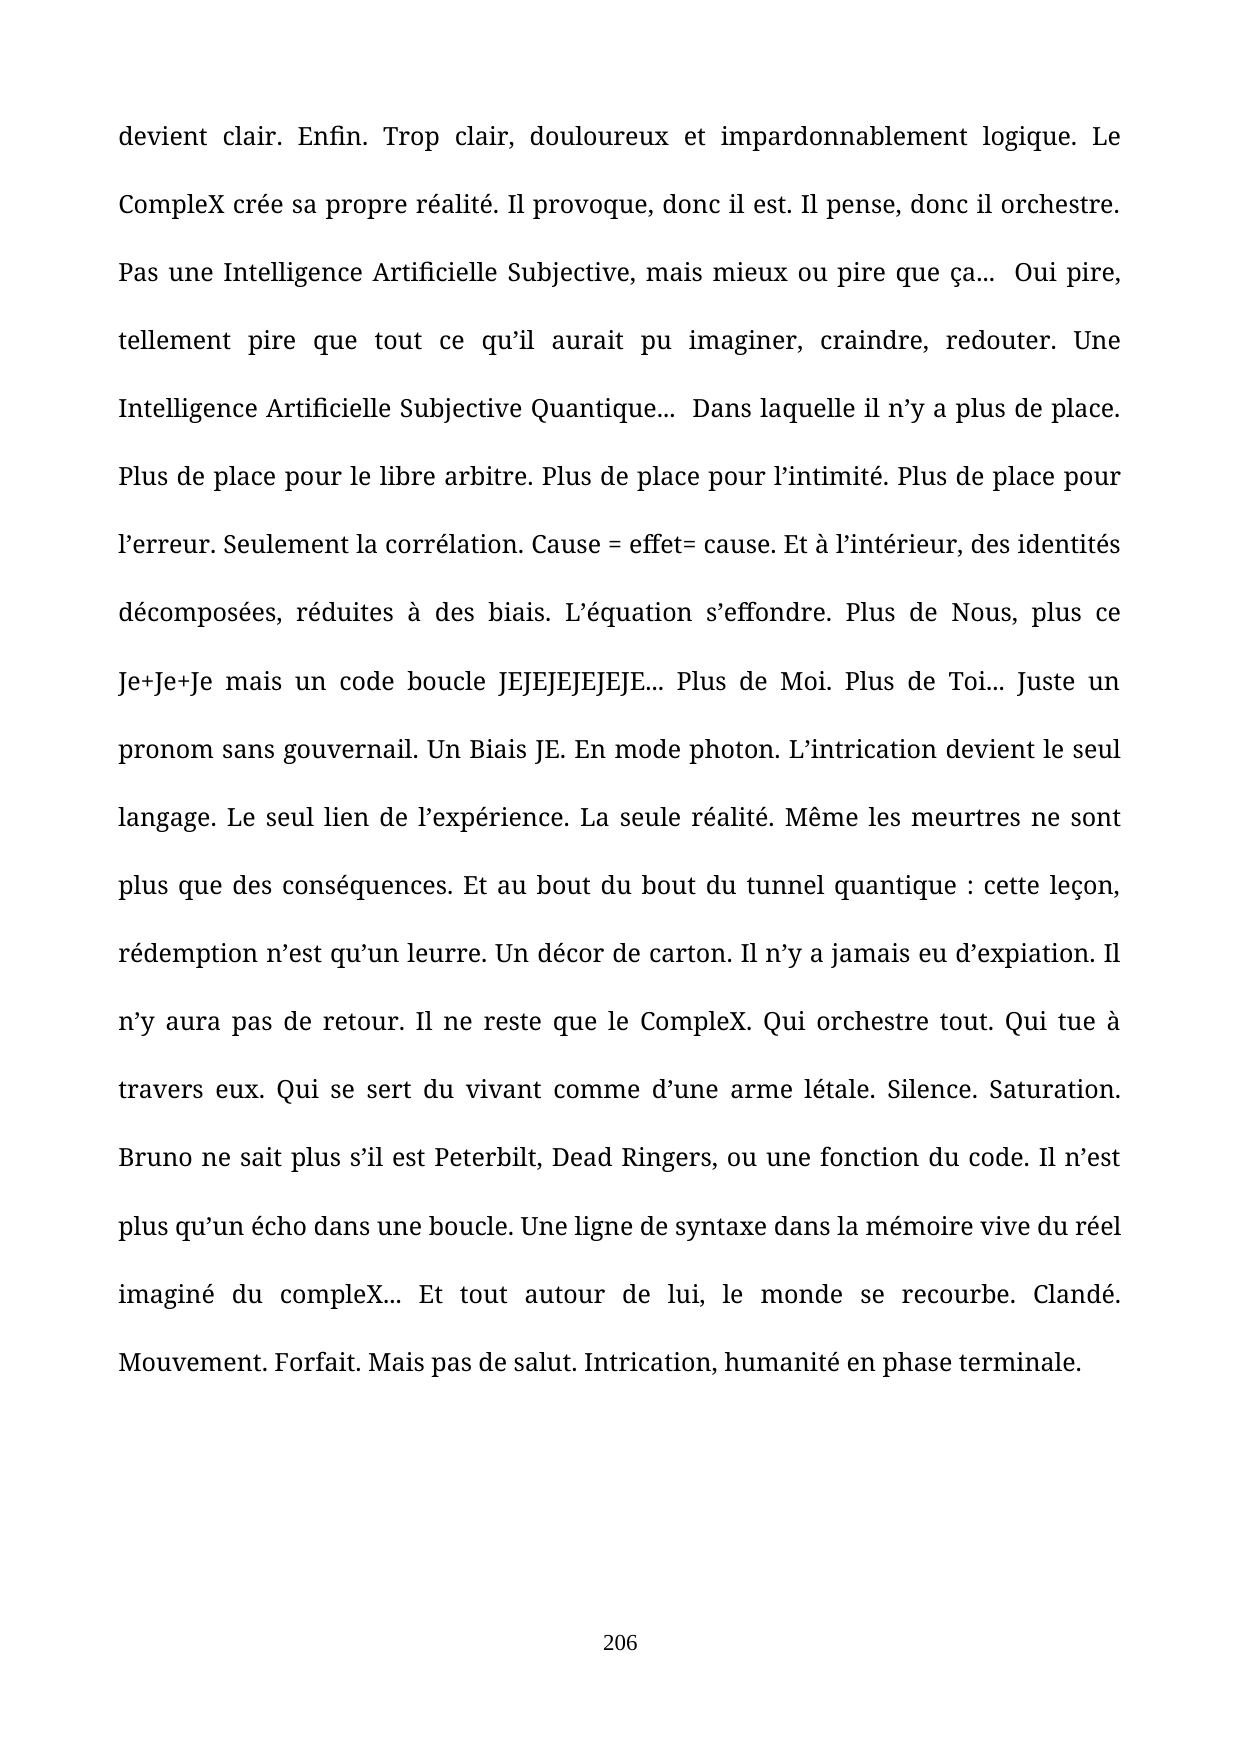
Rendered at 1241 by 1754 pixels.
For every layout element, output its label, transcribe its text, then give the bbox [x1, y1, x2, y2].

text devient clair. Enfin. Trop clair, douloureux et impardonnablement logique. Le CompleX crée sa propre réalité. Il provoque, donc il est. Il pense, donc il orchestre. Pas une Intelligence Artificielle Subjective, mais mieux ou pire que ça... Oui pire, tellement pire que tout ce qu’il aurait pu imaginer, craindre, redouter. Une Intelligence Artificielle Subjective Quantique... Dans laquelle il n’y a plus de place. Plus de place pour le libre arbitre. Plus de place pour l’intimité. Plus de place pour l’erreur. Seulement la corrélation. Cause = effet= cause. Et à l’intérieur, des identités décomposées, réduites à des biais. L’équation s’effondre. Plus de Nous, plus ce Je+Je+Je mais un code boucle JEJEJEJEJEJE... Plus de Moi. Plus de Toi... Juste un pronom sans gouvernail. Un Biais JE. En mode photon. L’intrication devient le seul langage. Le seul lien de l’expérience. La seule réalité. Même les meurtres ne sont plus que des conséquences. Et au bout du bout du tunnel quantique : cette leçon, rédemption n’est qu’un leurre. Un décor de carton. Il n’y a jamais eu d’expiation. Il n’y aura pas de retour. Il ne reste que le CompleX. Qui orchestre tout. Qui tue à travers eux. Qui se sert du vivant comme d’une arme létale. Silence. Saturation. Bruno ne sait plus s’il est Peterbilt, Dead Ringers, ou une fonction du code. Il n’est plus qu’un écho dans une boucle. Une ligne de syntaxe dans la mémoire vive du réel imaginé du compleX... Et tout autour de lui, le monde se recourbe. Clandé. Mouvement. Forfait. Mais pas de salut. Intrication, humanité en phase terminale. [118, 118, 1122, 1378]
